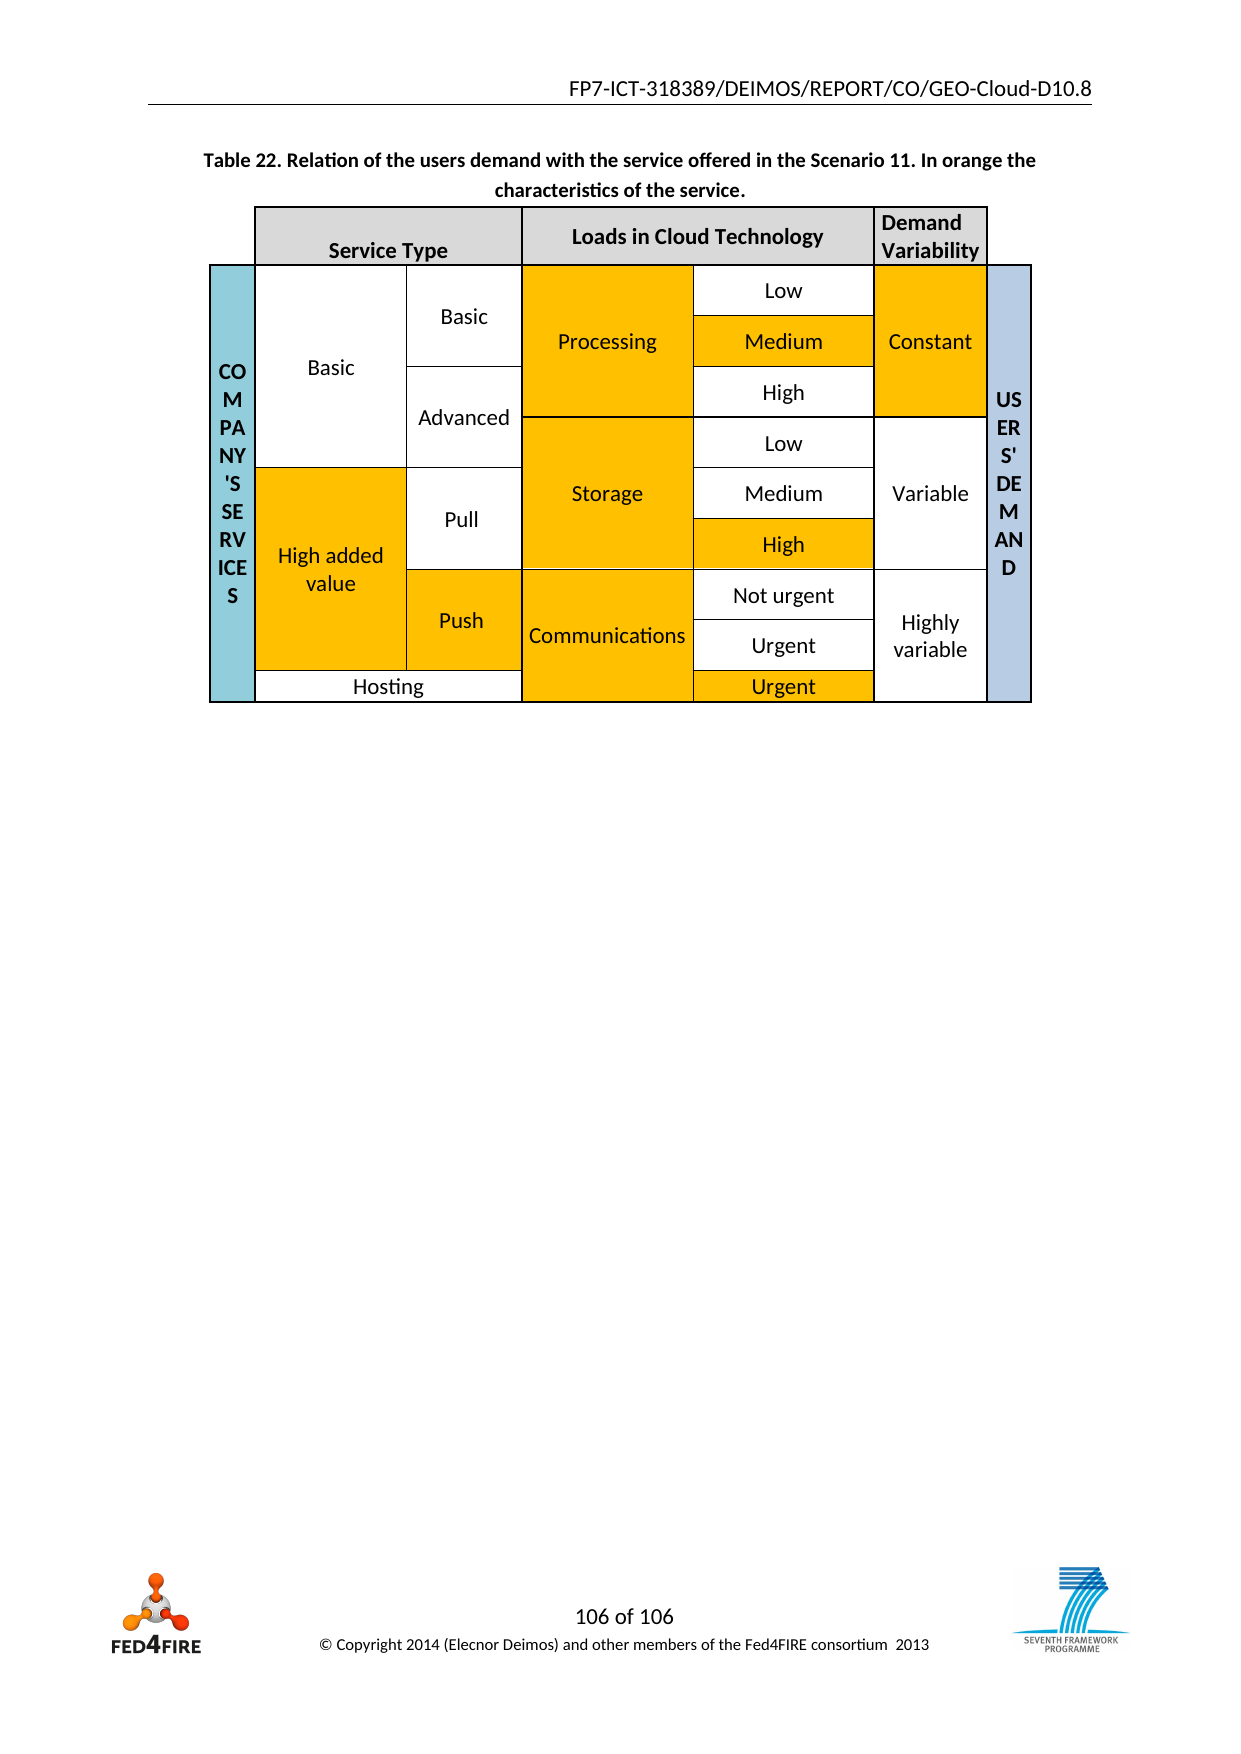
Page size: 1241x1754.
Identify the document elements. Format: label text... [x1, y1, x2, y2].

table_cell Advanced [407, 367, 521, 467]
table_cell Medium [694, 316, 873, 366]
table_cell High [694, 519, 873, 568]
table_cell Storage [523, 418, 693, 568]
table_cell Highly variable [875, 570, 986, 701]
table_header [988, 206, 1031, 264]
table_cell Low [694, 266, 873, 315]
table_cell High added value [256, 468, 406, 670]
table_cell Basic [407, 266, 521, 366]
table_cell High [694, 367, 873, 416]
table_header Loads in Cloud Technology [523, 208, 873, 264]
table_cell Not urgent [694, 570, 873, 619]
table_cell Constant [875, 266, 986, 416]
table_cell Variable [875, 418, 986, 568]
table_header Demand Variability [875, 208, 986, 264]
table_cell Urgent [694, 620, 873, 670]
table_cell Low [694, 418, 873, 467]
table_cell Basic [256, 266, 406, 467]
table_cell Medium [694, 468, 873, 518]
table_cell Urgent [694, 671, 873, 701]
table_cell Hosting [256, 671, 521, 701]
text Table 22. Relation of the users demand with the service offered in the Scenario 11. In orange the characteristics of the service. [148, 148, 1092, 202]
table_cell Push [407, 570, 521, 670]
table_cell USERS' DEMAND [988, 266, 1030, 701]
table_header Service Type [256, 208, 521, 264]
table_cell COMPANY'S SERVICES [211, 266, 254, 701]
table_cell Pull [407, 468, 521, 568]
table_header [210, 206, 254, 264]
table_cell Processing [523, 266, 693, 416]
table_cell Communications [523, 570, 693, 701]
